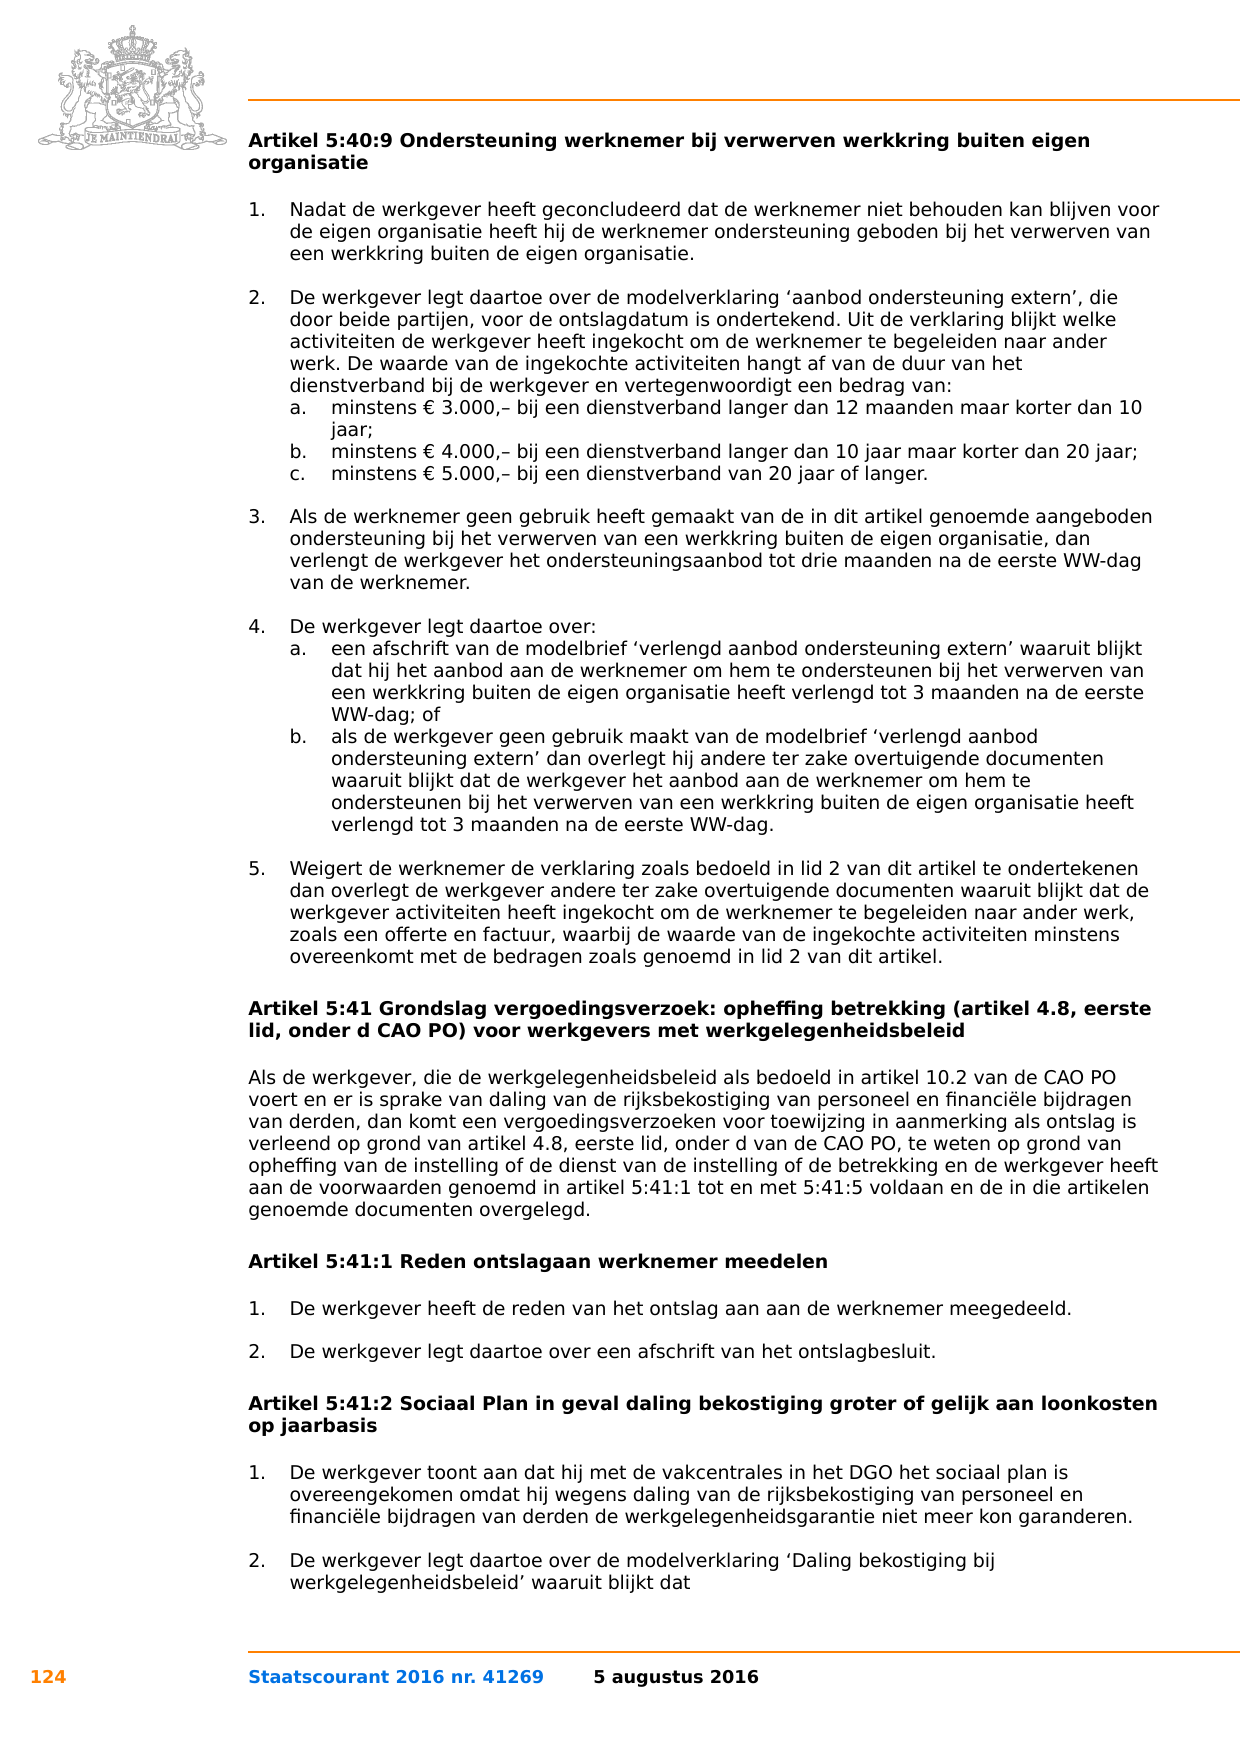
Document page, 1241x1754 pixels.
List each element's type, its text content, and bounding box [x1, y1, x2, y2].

picture [38, 25, 227, 150]
text 2. De werkgever legt daartoe over de modelverklaring ‘Daling bekostiging bij werkgelegenheidsbeleid’ waaruit blijkt dat [248, 1550, 1163, 1594]
text 1. De werkgever toont aan dat hij met de vakcentrales in het DGO het sociaal plan is overeengekomen omdat hij wegens daling van de rijksbekostiging van personeel en financiële bijdragen van derden de werkgelegenheidsgarantie niet meer kon garanderen. [248, 1462, 1163, 1528]
text c. minstens € 5.000,– bij een dienstverband van 20 jaar of langer. [289, 462, 1163, 484]
subtitle Artikel 5:41:2 Sociaal Plan in geval daling bekostiging groter of gelijk aan loonkosten op jaarbasis [248, 1393, 1163, 1437]
text b. minstens € 4.000,– bij een dienstverband langer dan 10 jaar maar korter dan 20 jaar; [289, 441, 1163, 462]
text a. minstens € 3.000,– bij een dienstverband langer dan 12 maanden maar korter dan 10 jaar; [289, 397, 1163, 441]
text 4. De werkgever legt daartoe over: [248, 616, 1163, 638]
text 2. De werkgever legt daartoe over de modelverklaring ‘aanbod ondersteuning extern’, die door beide partijen, voor de ontslagdatum is ondertekend. Uit de verklaring blijkt welke activiteiten de werkgever heeft ingekocht om de werknemer te begeleiden naar ander werk. De waarde van de ingekochte activiteiten hangt af van de duur van het dienstverband bij de werkgever en vertegenwoordigt een bedrag van: [248, 287, 1163, 397]
text 3. Als de werknemer geen gebruik heeft gemaakt van de in dit artikel genoemde aangeboden ondersteuning bij het verwerven van een werkkring buiten de eigen organisatie, dan verlengt de werkgever het ondersteuningsaanbod tot drie maanden na de eerste WW-dag van de werknemer. [248, 506, 1163, 594]
subtitle Artikel 5:41 Grondslag vergoedingsverzoek: opheffing betrekking (artikel 4.8, eerste lid, onder d CAO PO) voor werkgevers met werkgelegenheidsbeleid [248, 998, 1163, 1042]
subtitle Artikel 5:40:9 Ondersteuning werknemer bij verwerven werkkring buiten eigen organisatie [248, 130, 1163, 174]
text Als de werkgever, die de werkgelegenheidsbeleid als bedoeld in artikel 10.2 van de CAO PO voert en er is sprake van daling van de rijksbekostiging van personeel en financiële bijdragen van derden, dan komt een vergoedingsverzoeken voor toewijzing in aanmerking als ontslag is verleend op grond van artikel 4.8, eerste lid, onder d van de CAO PO, te weten op grond van opheffing van de instelling of de dienst van de instelling of de betrekking en de werkgever heeft aan de voorwaarden genoemd in artikel 5:41:1 tot en met 5:41:5 voldaan en de in die artikelen genoemde documenten overgelegd. [248, 1067, 1163, 1221]
text b. als de werkgever geen gebruik maakt van de modelbrief ‘verlengd aanbod ondersteuning extern’ dan overlegt hij andere ter zake overtuigende documenten waaruit blijkt dat de werkgever het aanbod aan de werknemer om hem te ondersteunen bij het verwerven van een werkkring buiten de eigen organisatie heeft verlengd tot 3 maanden na de eerste WW-dag. [289, 726, 1163, 836]
text 5. Weigert de werknemer de verklaring zoals bedoeld in lid 2 van dit artikel te ondertekenen dan overlegt de werkgever andere ter zake overtuigende documenten waaruit blijkt dat de werkgever activiteiten heeft ingekocht om de werknemer te begeleiden naar ander werk, zoals een offerte en factuur, waarbij de waarde van de ingekochte activiteiten minstens overeenkomt met de bedragen zoals genoemd in lid 2 van dit artikel. [248, 858, 1163, 968]
text 1. De werkgever heeft de reden van het ontslag aan aan de werknemer meegedeeld. [248, 1297, 1163, 1319]
text 2. De werkgever legt daartoe over een afschrift van het ontslagbesluit. [248, 1341, 1163, 1363]
subtitle Artikel 5:41:1 Reden ontslagaan werknemer meedelen [248, 1251, 1163, 1272]
text 1. Nadat de werkgever heeft geconcludeerd dat de werknemer niet behouden kan blijven voor de eigen organisatie heeft hij de werknemer ondersteuning geboden bij het verwerven van een werkkring buiten de eigen organisatie. [248, 199, 1163, 265]
text a. een afschrift van de modelbrief ‘verlengd aanbod ondersteuning extern’ waaruit blijkt dat hij het aanbod aan de werknemer om hem te ondersteunen bij het verwerven van een werkkring buiten de eigen organisatie heeft verlengd tot 3 maanden na de eerste WW-dag; of [289, 638, 1163, 726]
